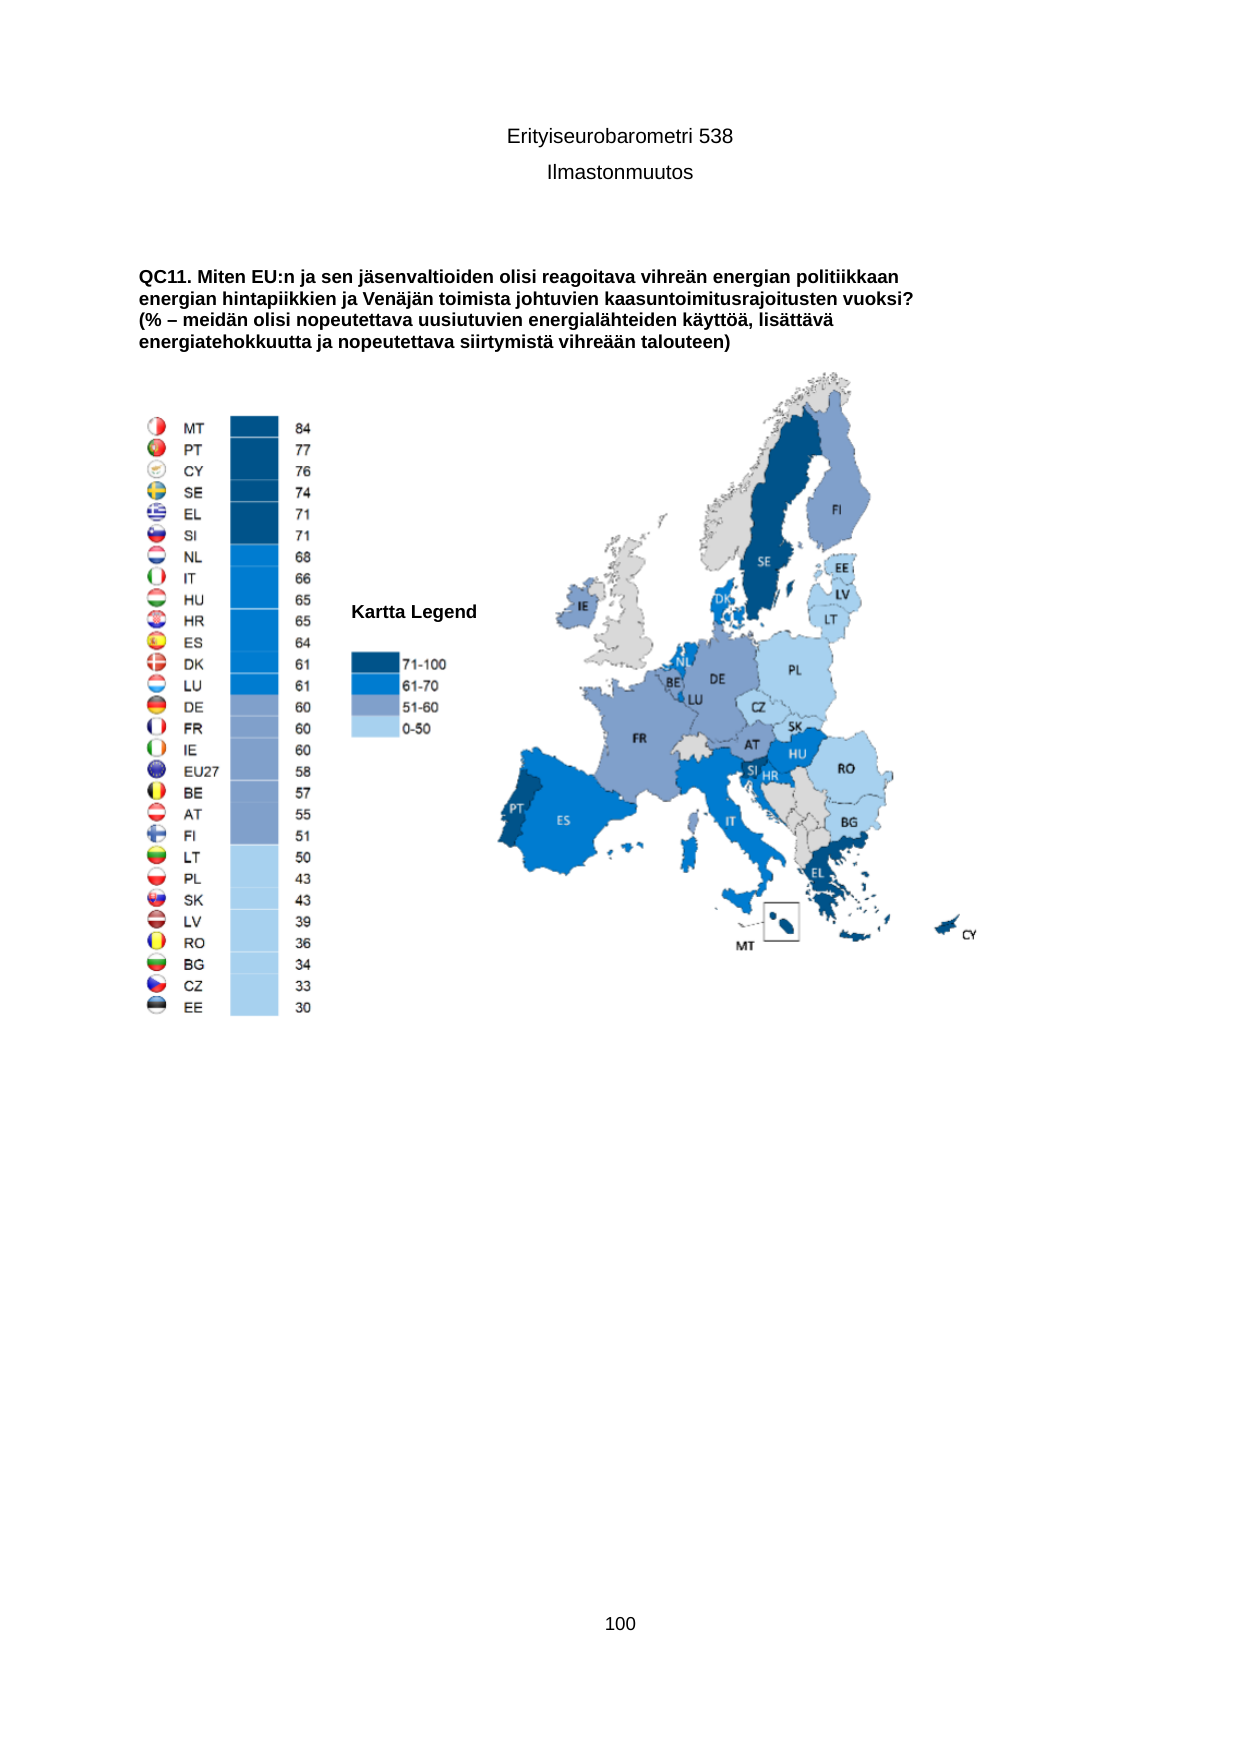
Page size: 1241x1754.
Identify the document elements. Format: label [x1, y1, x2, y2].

picture [118, 369, 986, 1030]
